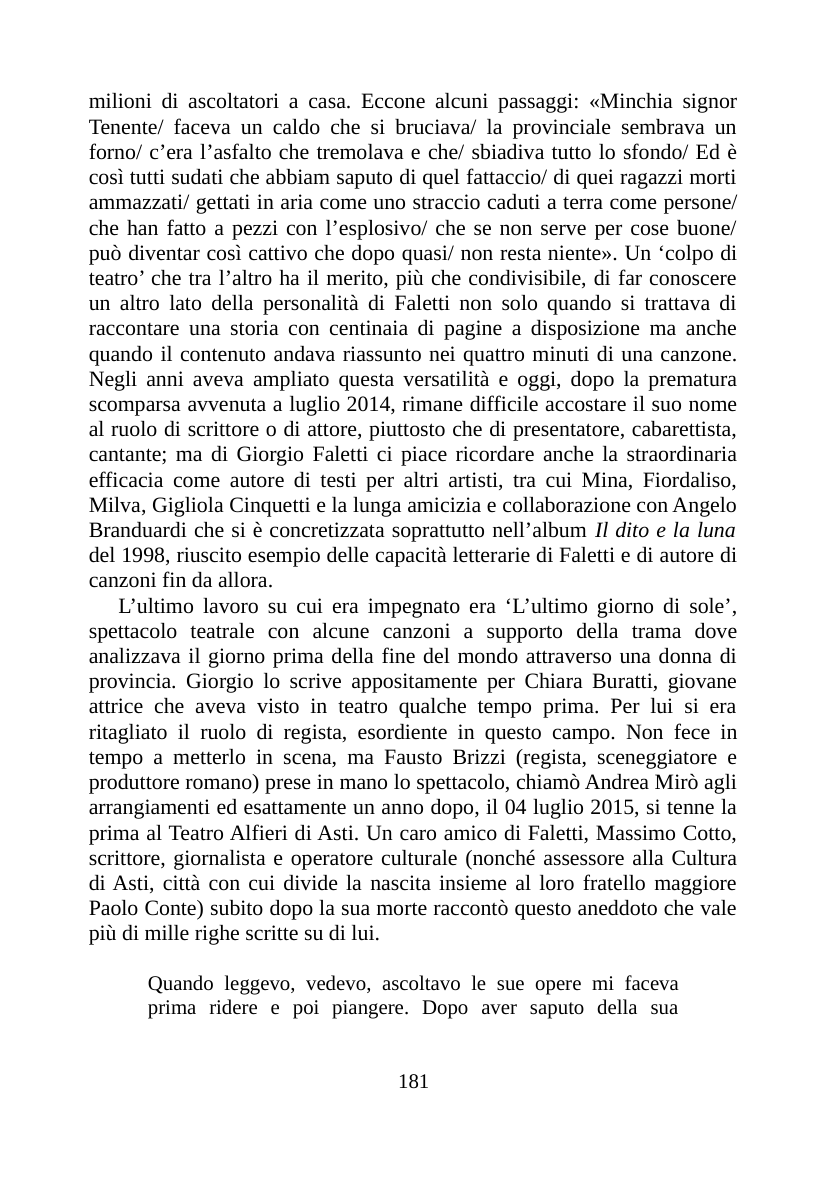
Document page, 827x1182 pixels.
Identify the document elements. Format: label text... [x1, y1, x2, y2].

text L’ultimo lavoro su cui era impegnato era ‘L’ultimo giorno di sole’, spettacolo teatrale con alcune canzoni a supporto della trama dove analizzava il giorno prima della fine del mondo attraverso una donna di provincia. Giorgio lo scrive appositamente per Chiara Buratti, giovane attrice che aveva visto in teatro qualche tempo prima. Per lui si era ritagliato il ruolo di regista, esordiente in questo campo. Non fece in tempo a metterlo in scena, ma Fausto Brizzi (regista, sceneggiatore e produttore romano) prese in mano lo spettacolo, chiamò Andrea Mirò agli arrangiamenti ed esattamente un anno dopo, il 04 luglio 2015, si tenne la prima al Teatro Alfieri di Asti. Un caro amico di Faletti, Massimo Cotto, scrittore, giornalista e operatore culturale (nonché assessore alla Cultura di Asti, città con cui divide la nascita insieme al loro fratello maggiore Paolo Conte) subito dopo la sua morte raccontò questo aneddoto che vale più di mille righe scritte su di lui. [88, 593, 738, 946]
text Quando leggevo, vedevo, ascoltavo le sue opere mi faceva prima ridere e poi piangere. Dopo aver saputo della sua [148, 971, 679, 1019]
text milioni di ascoltatori a casa. Eccone alcuni passaggi: «Minchia signor Tenente/ faceva un caldo che si bruciava/ la provinciale sembrava un forno/ c’era l’asfalto che tremolava e che/ sbiadiva tutto lo sfondo/ Ed è così tutti sudati che abbiam saputo di quel fattaccio/ di quei ragazzi morti ammazzati/ gettati in aria come uno straccio caduti a terra come persone/ che han fatto a pezzi con l’esplosivo/ che se non serve per cose buone/ può diventar così cattivo che dopo quasi/ non resta niente». Un ‘colpo di teatro’ che tra l’altro ha il merito, più che condivisibile, di far conoscere un altro lato della personalità di Faletti non solo quando si trattava di raccontare una storia con centinaia di pagine a disposizione ma anche quando il contenuto andava riassunto nei quattro minuti di una canzone. Negli anni aveva ampliato questa versatilità e oggi, dopo la prematura scomparsa avvenuta a luglio 2014, rimane difficile accostare il suo nome al ruolo di scrittore o di attore, piuttosto che di presentatore, cabarettista, cantante; ma di Giorgio Faletti ci piace ricordare anche la straordinaria efficacia come autore di testi per altri artisti, tra cui Mina, Fiordaliso, Milva, Gigliola Cinquetti e la lunga amicizia e collaborazione con Angelo Branduardi che si è concretizzata soprattutto nell’album Il dito e la luna del 1998, riuscito esempio delle capacità letterarie di Faletti e di autore di canzoni fin da allora. [88, 88, 738, 593]
